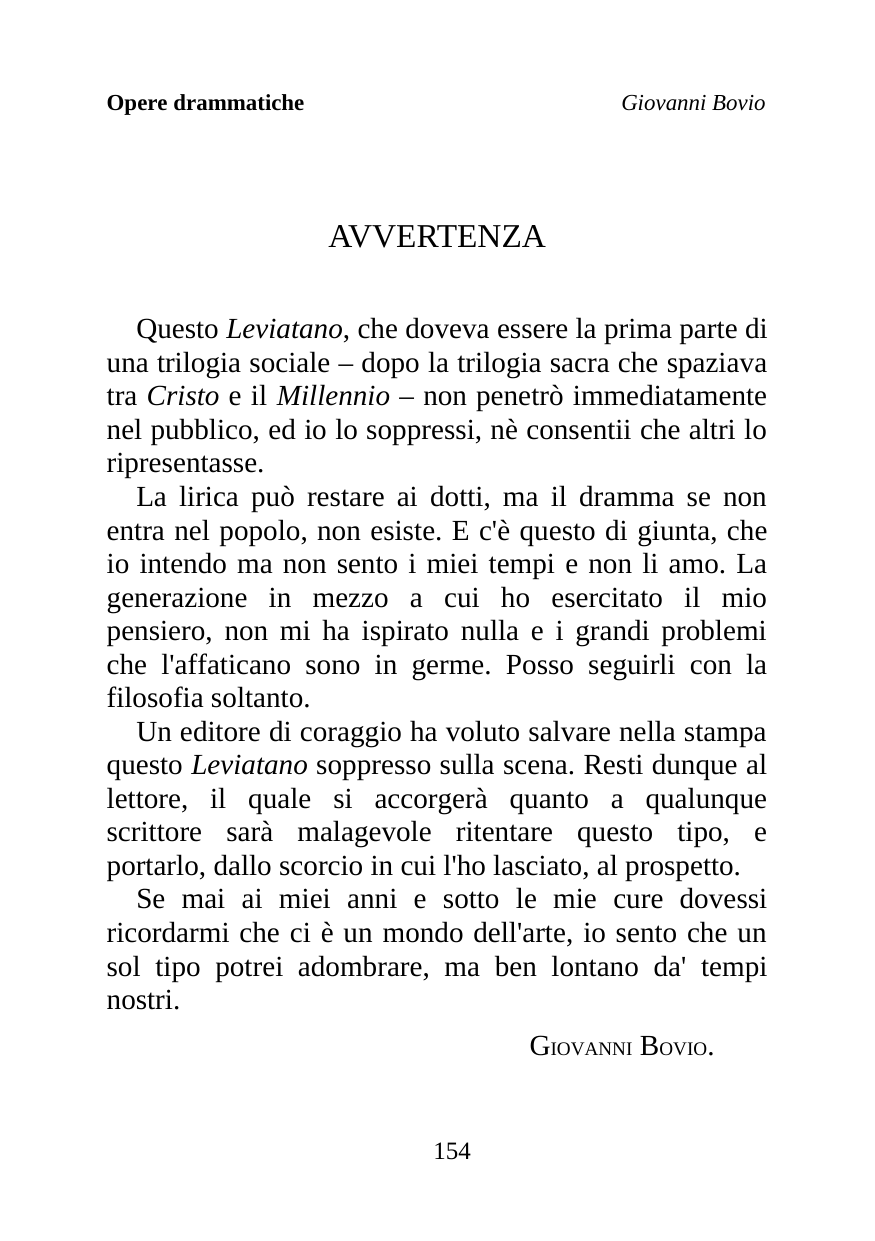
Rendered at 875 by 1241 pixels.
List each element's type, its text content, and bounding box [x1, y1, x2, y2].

text La lirica può restare ai dotti, ma il dramma se non entra nel popolo, non esiste. E c'è questo di giunta, che io intendo ma non sento i miei tempi e non li amo. La generazione in mezzo a cui ho esercitato il mio pensiero, non mi ha ispirato nulla e i grandi problemi che l'affaticano sono in germe. Posso seguirli con la filosofia soltanto. [106, 479, 768, 714]
subtitle AVVERTENZA [106, 216, 768, 255]
text Questo Leviatano, che doveva essere la prima parte di una trilogia sociale – dopo la trilogia sacra che spaziava tra Cristo e il Millennio – non penetrò immediatamente nel pubblico, ed io lo soppressi, nè consentii che altri lo ripresentasse. [106, 311, 768, 479]
text Giovanni Bovio. [106, 1028, 768, 1062]
text Un editore di coraggio ha voluto salvare nella stampa questo Leviatano soppresso sulla scena. Resti dunque al lettore, il quale si accorgerà quanto a qualunque scrittore sarà malagevole ritentare questo tipo, e portarlo, dallo scorcio in cui l'ho lasciato, al prospetto. [106, 714, 768, 882]
text Se mai ai miei anni e sotto le mie cure dovessi ricordarmi che ci è un mondo dell'arte, io sento che un sol tipo potrei adombrare, ma ben lontano da' tempi nostri. [106, 882, 768, 1016]
